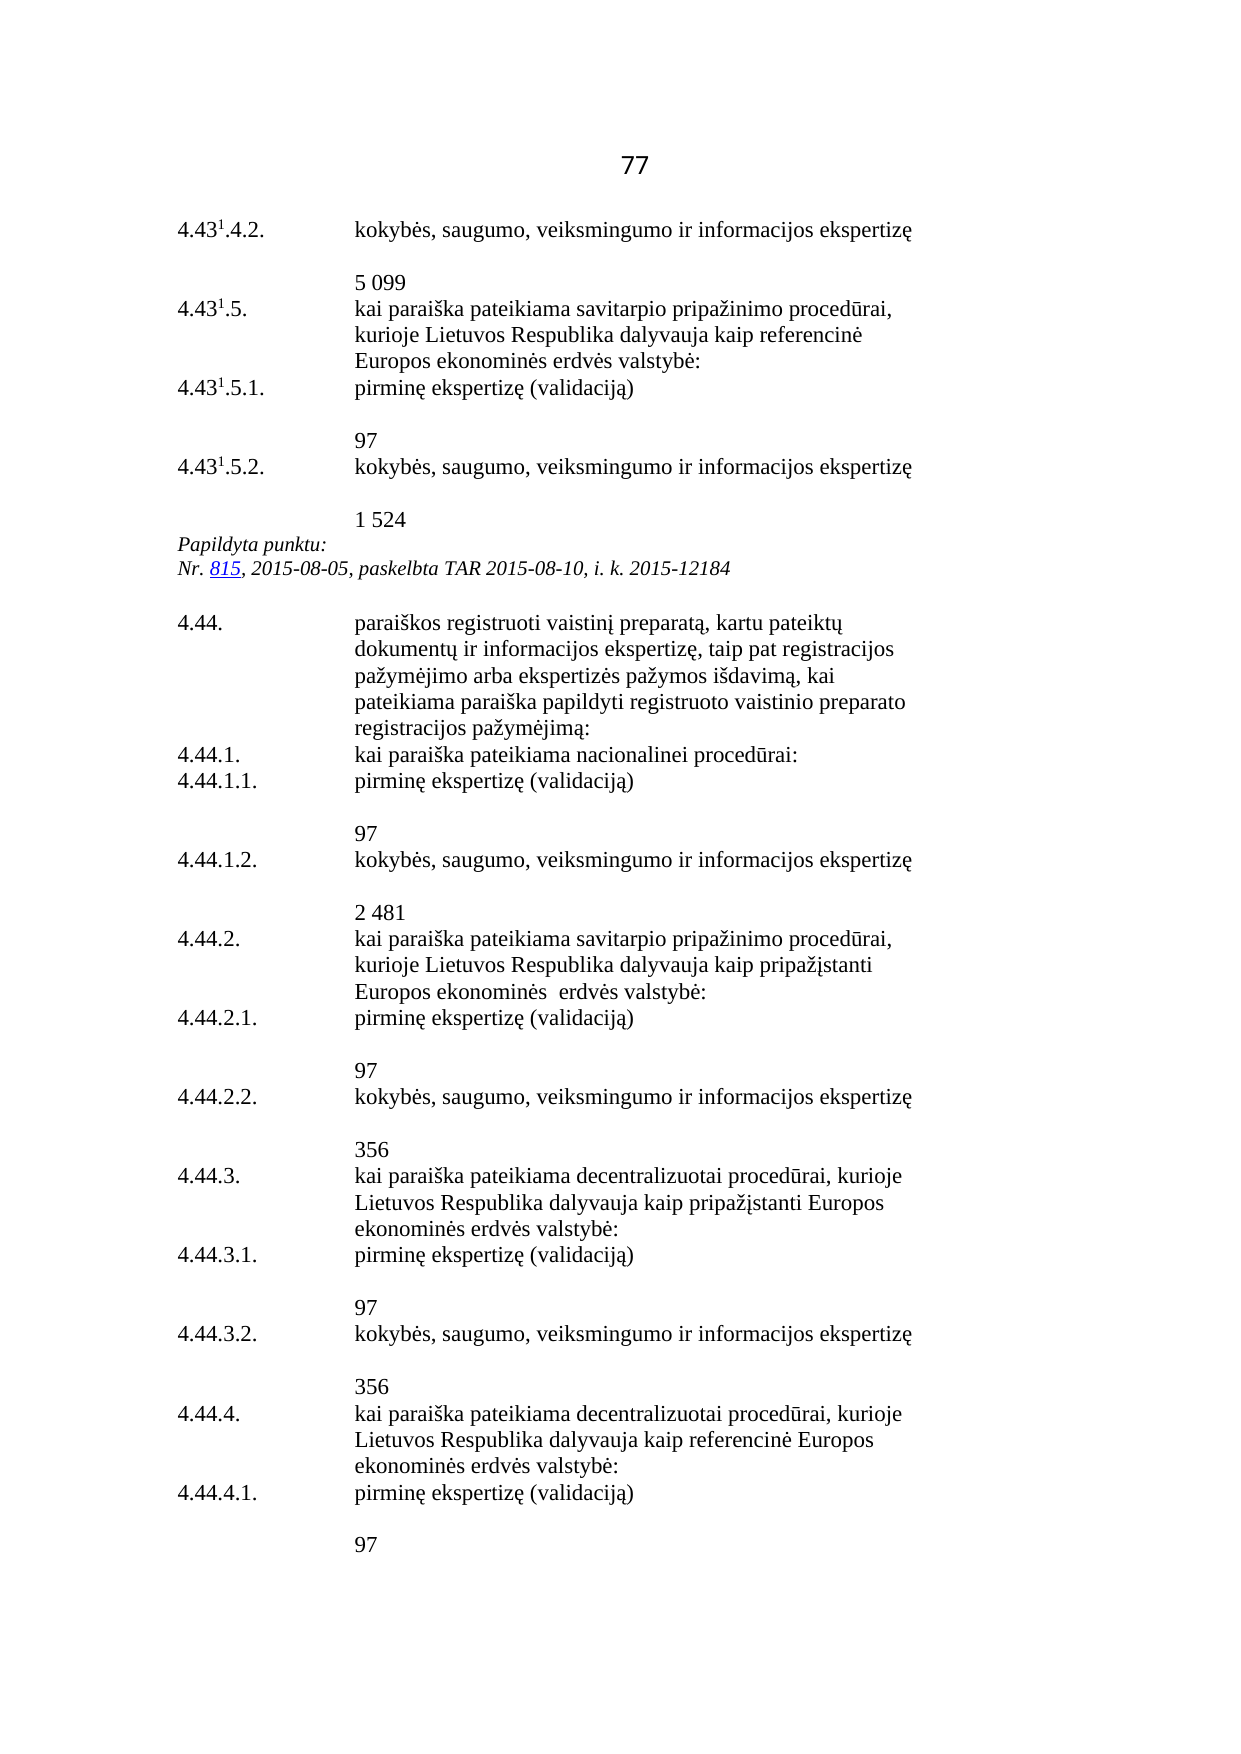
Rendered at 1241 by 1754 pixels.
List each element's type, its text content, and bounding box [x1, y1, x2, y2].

text 4.44.1. kai paraiška pateikiama nacionalinei procedūrai: [177, 741, 945, 767]
text kurioje Lietuvos Respublika dalyvauja kaip pripažįstanti [354, 952, 945, 978]
text 4.44. paraiškos registruoti vaistinį preparatą, kartu pateiktų [177, 609, 945, 635]
text kurioje Lietuvos Respublika dalyvauja kaip referencinė [354, 321, 945, 348]
text Europos ekonominės erdvės valstybė: [354, 348, 945, 374]
text pažymėjimo arba ekspertizės pažymos išdavimą, kai [354, 662, 945, 688]
text Lietuvos Respublika dalyvauja kaip pripažįstanti Europos [354, 1189, 945, 1215]
text 4.431.5.1. pirminę ekspertizę (validaciją) 97 [177, 374, 945, 453]
text 4.44.2.2. kokybės, saugumo, veiksmingumo ir informacijos ekspertizę 356 [177, 1083, 945, 1162]
text ekonominės erdvės valstybė: [354, 1215, 945, 1241]
text 4.44.4.1. pirminę ekspertizę (validaciją) 97 [177, 1479, 945, 1558]
text 4.44.3. kai paraiška pateikiama decentralizuotai procedūrai, kurioje [177, 1162, 945, 1189]
text 4.44.2.1. pirminę ekspertizę (validaciją) 97 [177, 1004, 945, 1083]
text 4.44.4. kai paraiška pateikiama decentralizuotai procedūrai, kurioje [177, 1399, 945, 1426]
text 4.44.1.2. kokybės, saugumo, veiksmingumo ir informacijos ekspertizę 2 481 [177, 846, 945, 925]
text Nr. 815, 2015-08-05, paskelbta TAR 2015-08-10, i. k. 2015-12184 [177, 556, 1093, 580]
text 4.431.5.2. kokybės, saugumo, veiksmingumo ir informacijos ekspertizę 1 524 [177, 453, 945, 532]
text dokumentų ir informacijos ekspertizę, taip pat registracijos [354, 635, 945, 662]
text 4.431.5. kai paraiška pateikiama savitarpio pripažinimo procedūrai, [177, 295, 945, 321]
text 4.44.1.1. pirminę ekspertizę (validaciją) 97 [177, 767, 945, 846]
text 4.44.2. kai paraiška pateikiama savitarpio pripažinimo procedūrai, [177, 925, 945, 952]
text Lietuvos Respublika dalyvauja kaip referencinė Europos [354, 1426, 945, 1452]
text pateikiama paraiška papildyti registruoto vaistinio preparato [354, 688, 945, 714]
text ekonominės erdvės valstybė: [354, 1452, 945, 1479]
text 4.44.3.1. pirminę ekspertizę (validaciją) 97 [177, 1241, 945, 1321]
text Europos ekonominės erdvės valstybė: [354, 978, 945, 1004]
text registracijos pažymėjimą: [354, 714, 945, 741]
text 4.44.3.2. kokybės, saugumo, veiksmingumo ir informacijos ekspertizę 356 [177, 1321, 945, 1399]
text Papildyta punktu: [177, 532, 1093, 556]
text 4.431.4.2. kokybės, saugumo, veiksmingumo ir informacijos ekspertizę 5 099 [177, 216, 945, 295]
